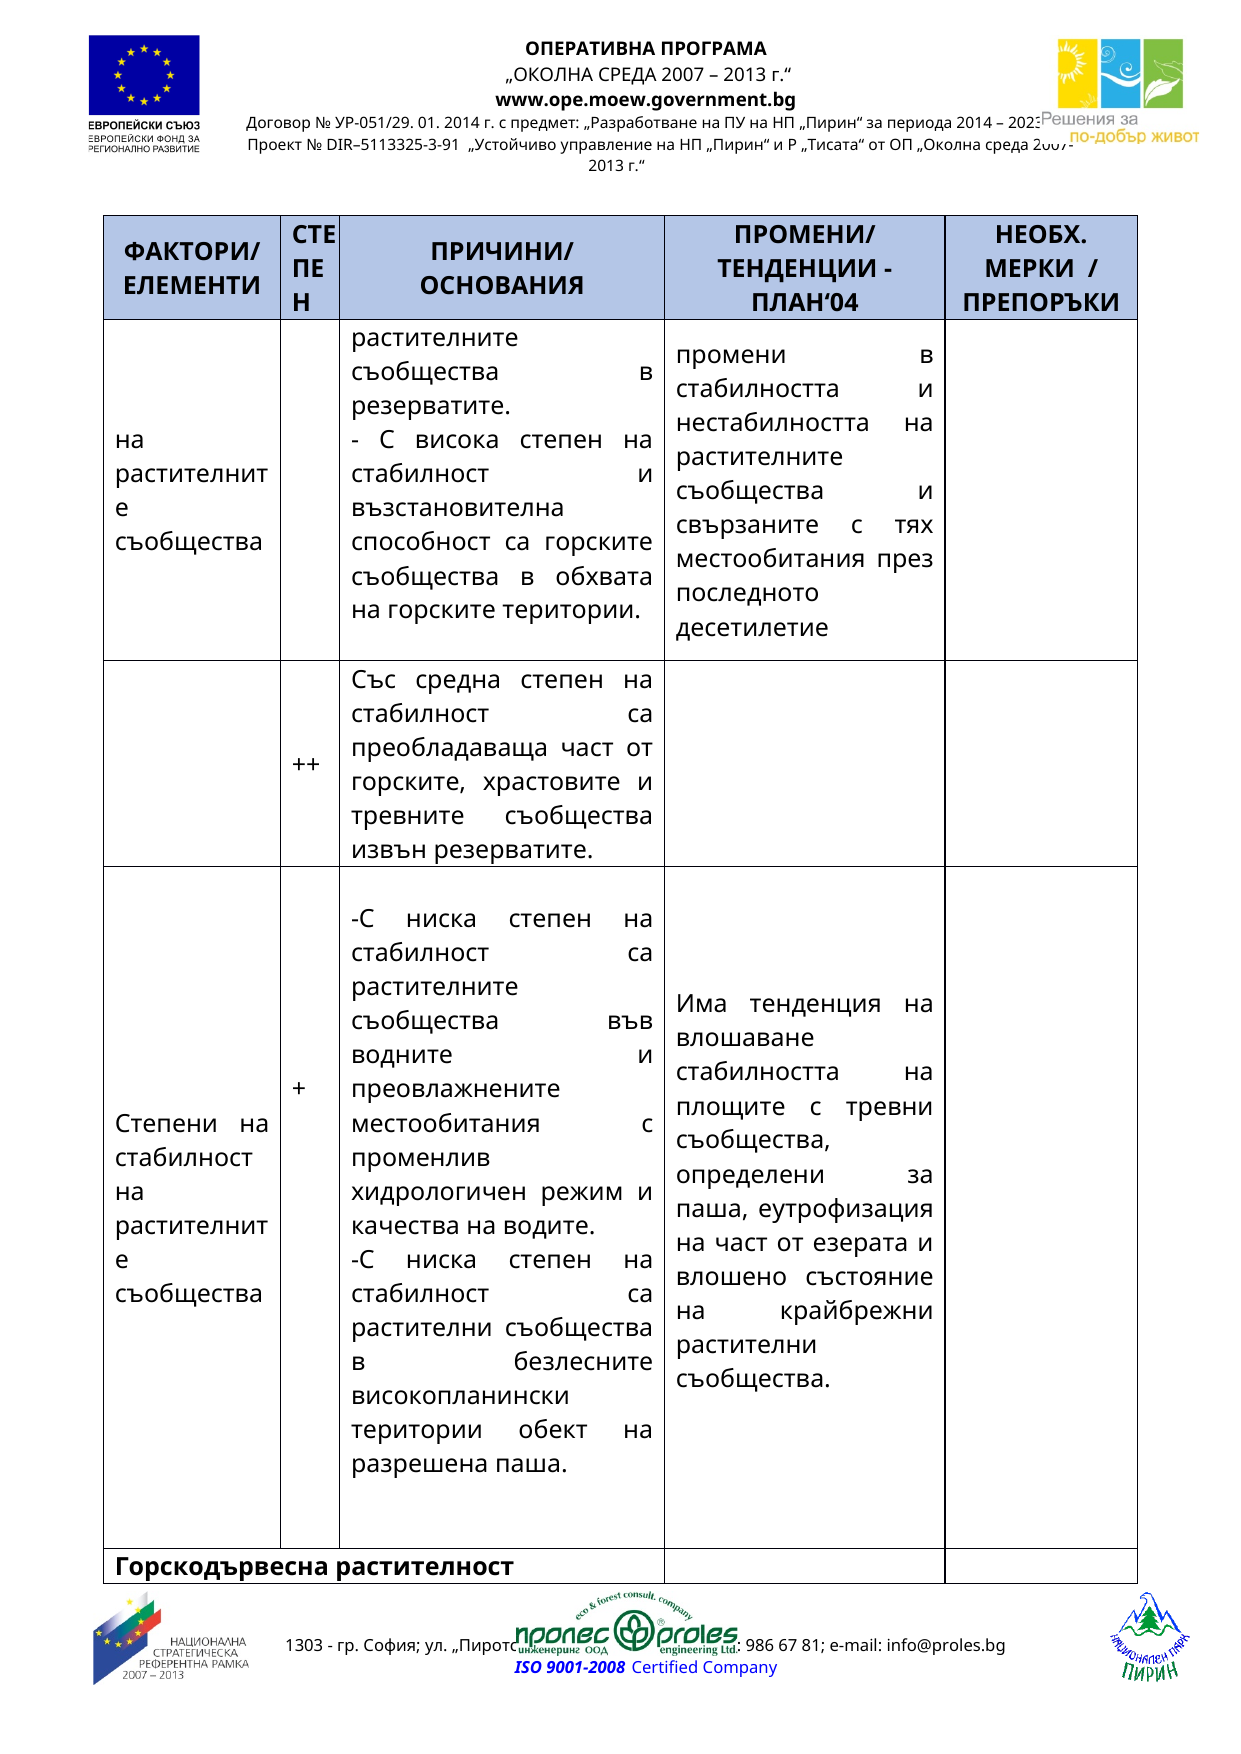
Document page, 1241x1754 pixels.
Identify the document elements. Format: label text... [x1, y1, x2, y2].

picture [93, 1591, 249, 1685]
table_header СТЕ ПЕН [281, 216, 339, 319]
picture [1039, 35, 1200, 144]
table_cell растителните съобщества в резерватите. - С висока степен на стабилност и възстановителна способност са горските съобщества в обхвата на горските територии. [340, 320, 664, 660]
table_cell [104, 661, 280, 866]
table_cell на растителните съобщества [104, 320, 280, 660]
picture [516, 1591, 738, 1656]
table_header ФАКТОРИ/ ЕЛЕМЕНТИ [104, 216, 280, 319]
table_cell ++ [281, 661, 339, 866]
table_cell [665, 1549, 944, 1583]
table_cell Има тенденция на влошаване стабилността на площите с тревни съобщества, определени за паша, еутрофизация на част от езерата и влошено състояние на крайбрежни растителни съобщества. [665, 867, 944, 1548]
table_cell промени в стабилността и нестабилността на растителните съобщества и свързаните с тях местообитания през последното десетилетие [665, 320, 944, 660]
table_cell [281, 320, 339, 660]
picture [1108, 1591, 1191, 1683]
table_cell Горскодървесна растителност [104, 1549, 664, 1583]
table_cell Степени на стабилност на растителните съобщества [104, 867, 280, 1548]
table_header НЕОБХ. МЕРКИ / ПРЕПОРЪКИ [946, 216, 1137, 319]
table_header ПРОМЕНИ/ ТЕНДЕНЦИИ - ПЛАН‘04 [665, 216, 944, 319]
table_cell [946, 1549, 1137, 1583]
table_header ПРИЧИНИ/ ОСНОВАНИЯ [340, 216, 664, 319]
picture [88, 35, 200, 157]
table_cell + [281, 867, 339, 1548]
table_cell [665, 661, 944, 866]
table_cell [946, 867, 1137, 1548]
table_cell [946, 320, 1137, 660]
table_cell [946, 661, 1137, 866]
table_cell Със средна степен на стабилност са преобладаваща част от горските, храстовите и тревните съобщества извън резерватите. [340, 661, 664, 866]
table_cell -С ниска степен на стабилност са растителните съобщества във водните и преовлажнените местообитания с променлив хидрологичен режим и качества на водите. -С ниска степен на стабилност са растителни съобщества в безлесните високопланински територии обект на разрешена паша. [340, 867, 664, 1548]
